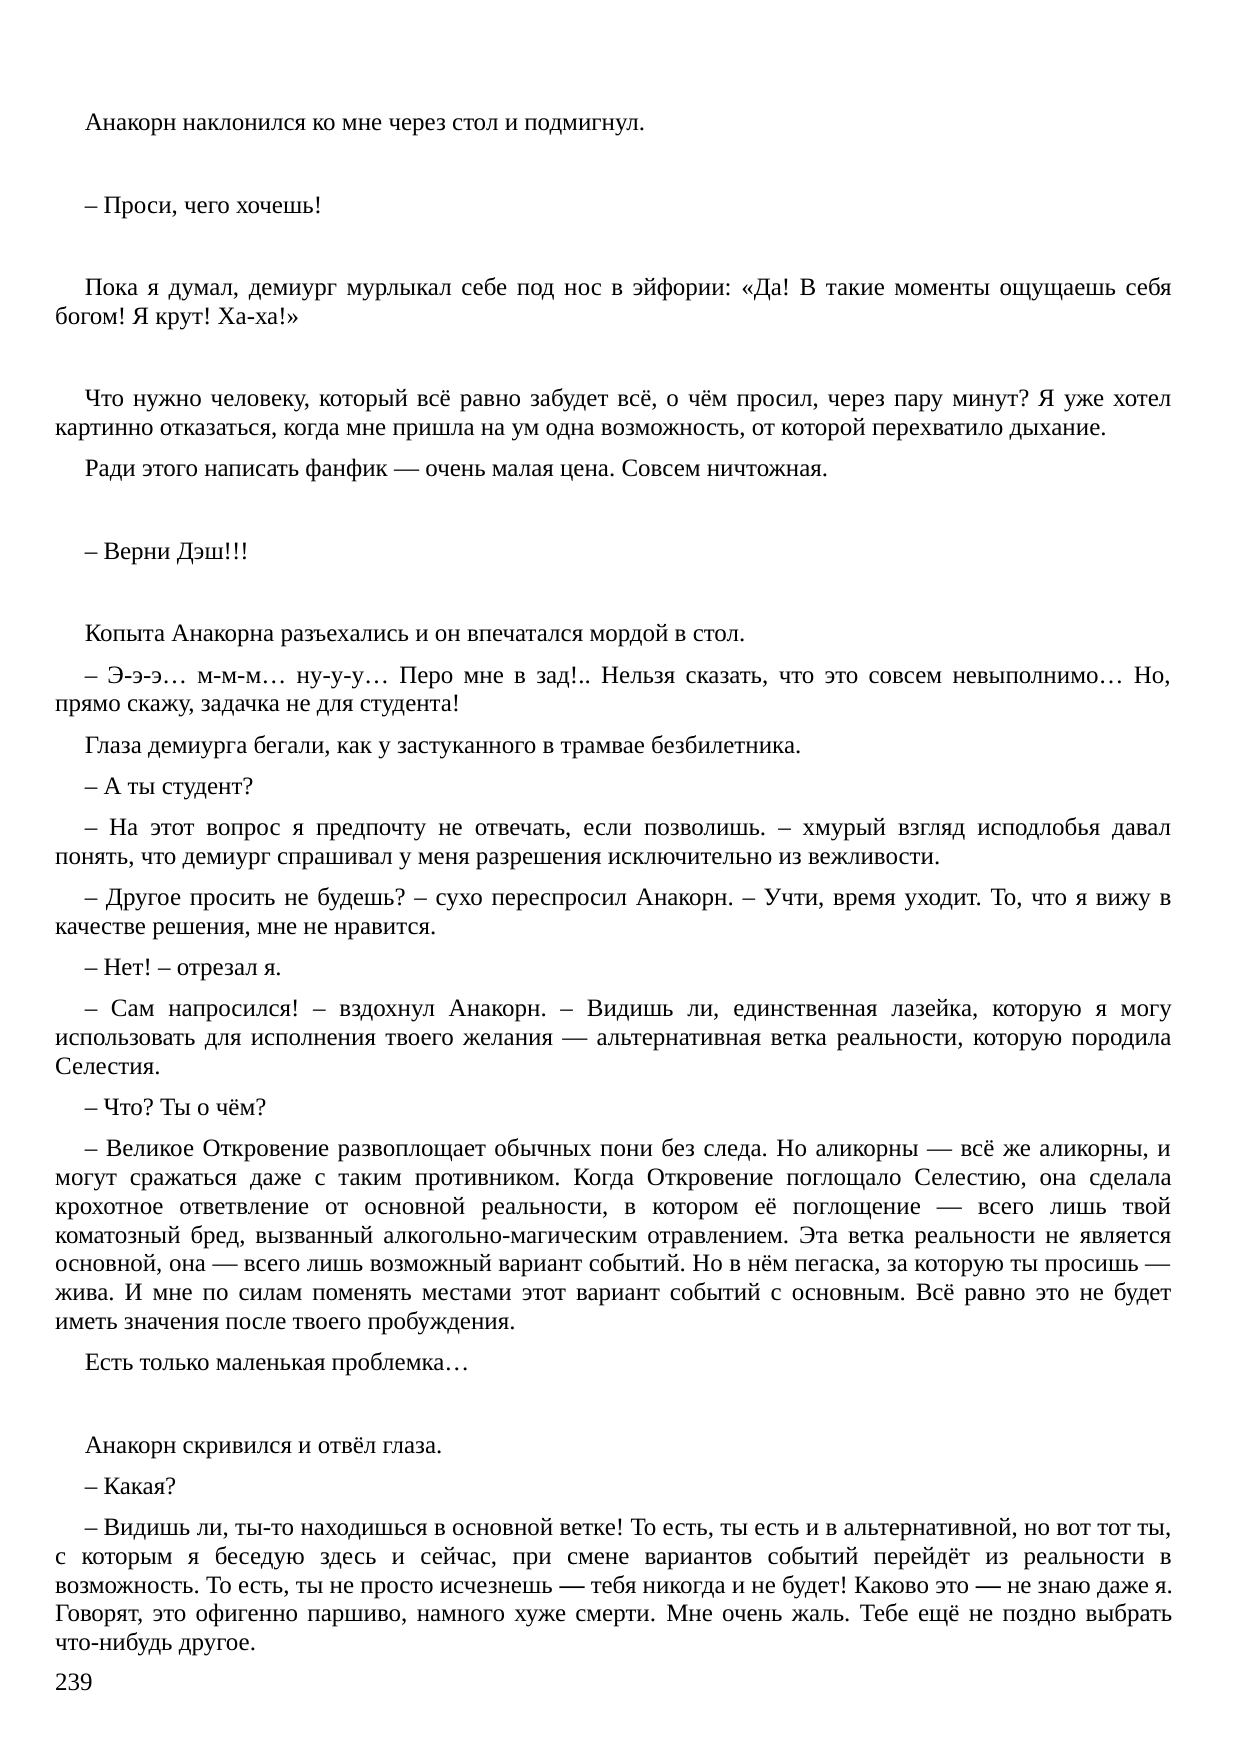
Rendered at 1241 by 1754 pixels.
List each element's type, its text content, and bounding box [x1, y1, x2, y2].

text Копыта Анакорна разъехались и он впечатался мордой в стол. [55, 618, 1173, 647]
text Есть только маленькая проблемка… [55, 1347, 1173, 1376]
text – Что? Ты о чём? [55, 1092, 1173, 1121]
text Глаза демиурга бегали, как у застуканного в трамвае безбилетника. [55, 730, 1173, 758]
text – Великое Откровение развоплощает обычных пони без следа. Но аликорны — всё же аликорны, и могут сражаться даже с таким противником. Когда Откровение поглощало Селестию, она сделала крохотное ответвление от основной реальности, в котором её поглощение — всего лишь твой коматозный бред, вызванный алкогольно-магическим отравлением. Эта ветка реальности не является основной, она — всего лишь возможный вариант событий. Но в нём пегаска, за которую ты просишь — жива. И мне по силам поменять местами этот вариант событий с основным. Всё равно это не будет иметь значения после твоего пробуждения. [55, 1133, 1173, 1335]
text – Проси, чего хочешь! [55, 190, 1173, 218]
text – А ты студент? [55, 771, 1173, 800]
text Анакорн скривился и отвёл глаза. [55, 1430, 1173, 1458]
text – На этот вопрос я предпочту не отвечать, если позволишь. – хмурый взгляд исподлобья давал понять, что демиург спрашивал у меня разрешения исключительно из вежливости. [55, 812, 1173, 870]
text – Видишь ли, ты-то находишься в основной ветке! То есть, ты есть и в альтернативной, но вот тот ты, с которым я беседую здесь и сейчас, при смене вариантов событий перейдёт из реальности в возможность. То есть, ты не просто исчезнешь — тебя никогда и не будет! Каково это — не знаю даже я. Говорят, это офигенно паршиво, намного хуже смерти. Мне очень жаль. Тебе ещё не поздно выбрать что-нибудь другое. [55, 1512, 1173, 1656]
text – Сам напросился! – вздохнул Анакорн. – Видишь ли, единственная лазейка, которую я могу использовать для исполнения твоего желания — альтернативная ветка реальности, которую породила Селестия. [55, 993, 1173, 1080]
text – Верни Дэш!!! [55, 536, 1173, 565]
text – Какая? [55, 1471, 1173, 1500]
text Что нужно человеку, который всё равно забудет всё, о чём просил, через пару минут? Я уже хотел картинно отказаться, когда мне пришла на ум одна возможность, от которой перехватило дыхание. [55, 383, 1173, 441]
text Ради этого написать фанфик — очень малая цена. Совсем ничтожная. [55, 453, 1173, 482]
text – Э-э-э… м-м-м… ну-у-у… Перо мне в зад!.. Нельзя сказать, что это совсем невыполнимо… Но, прямо скажу, задачка не для студента! [55, 660, 1173, 717]
text Пока я думал, демиург мурлыкал себе под нос в эйфории: «Да! В такие моменты ощущаешь себя богом! Я крут! Ха-ха!» [55, 272, 1173, 330]
text – Другое просить не будешь? – сухо переспросил Анакорн. – Учти, время уходит. То, что я вижу в качестве решения, мне не нравится. [55, 882, 1173, 940]
text – Нет! – отрезал я. [55, 952, 1173, 981]
text Анакорн наклонился ко мне через стол и подмигнул. [55, 107, 1173, 136]
